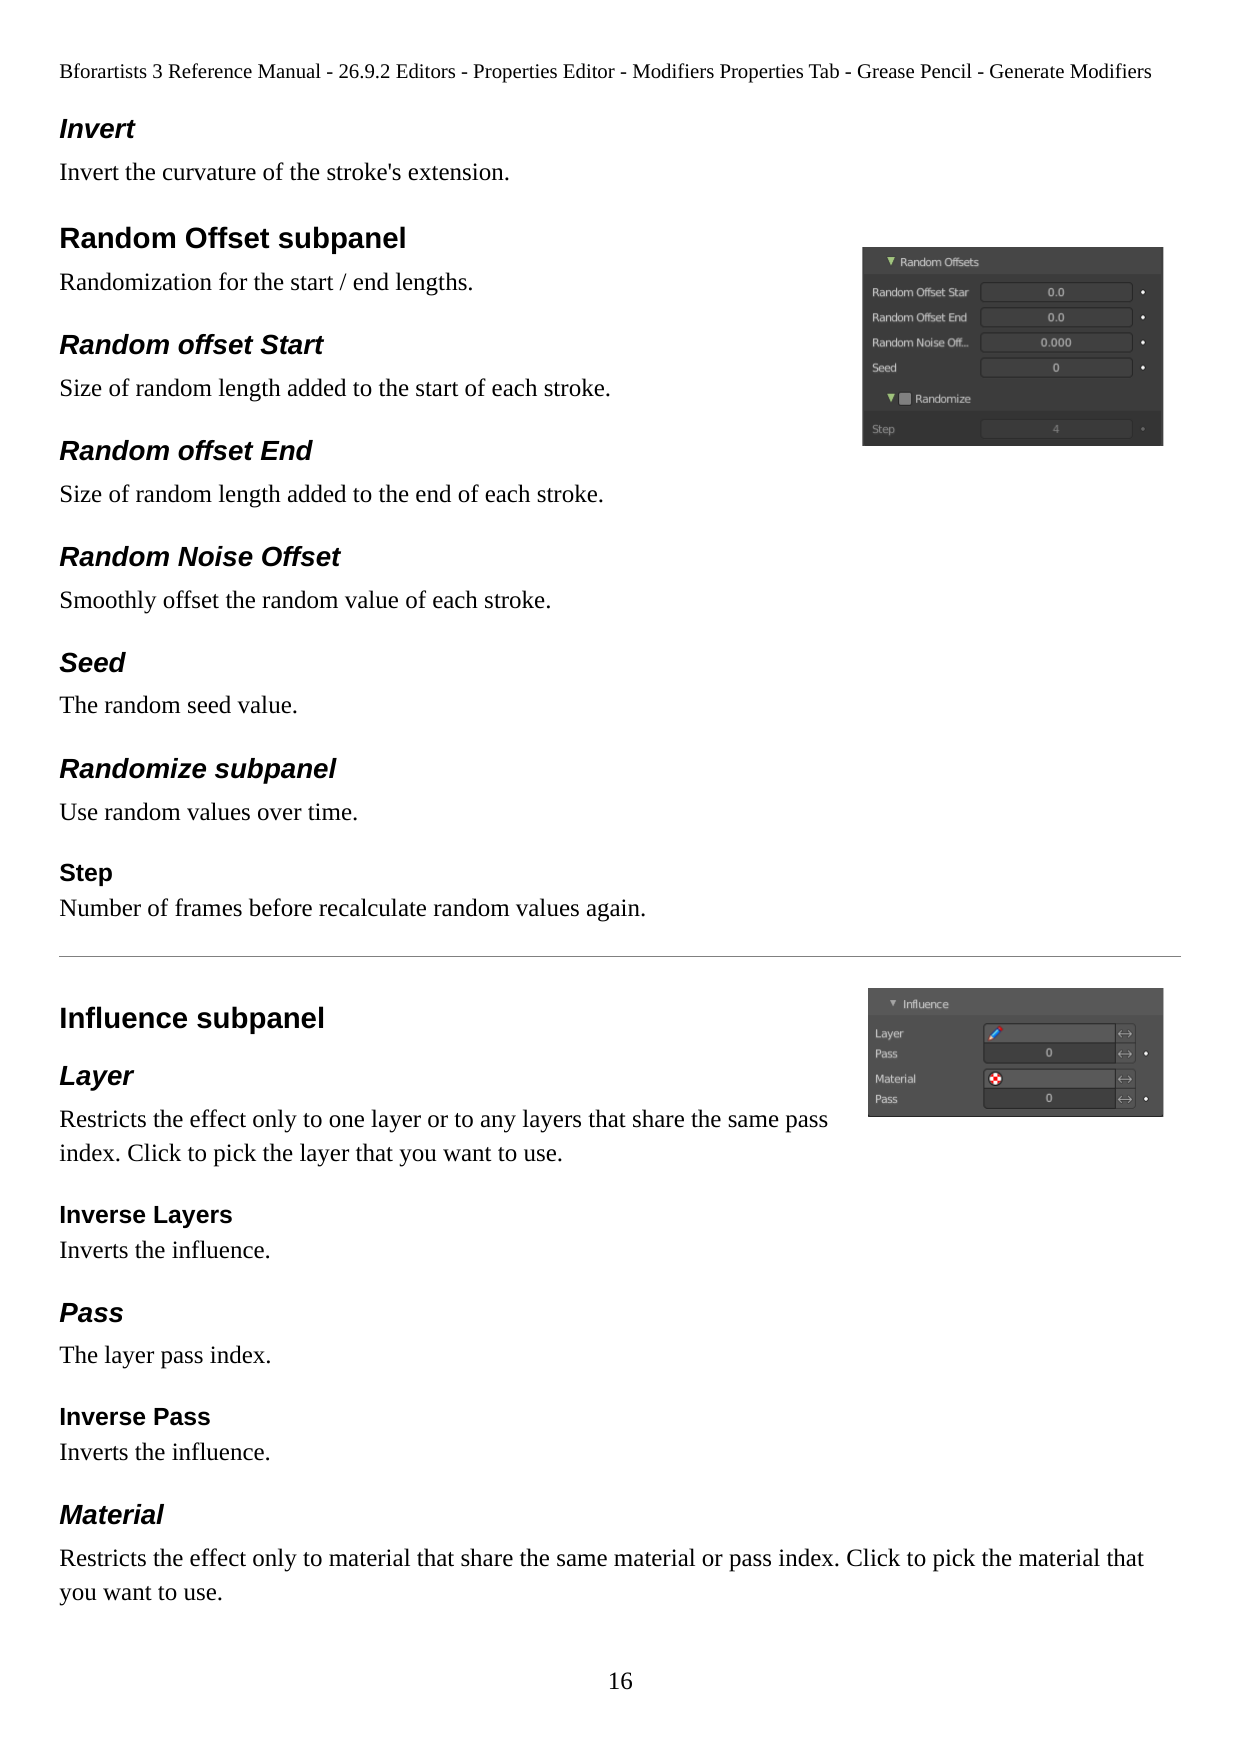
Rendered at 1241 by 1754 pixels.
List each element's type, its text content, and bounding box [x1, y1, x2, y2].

subtitle Random Offset subpanel [59, 221, 1181, 254]
subtitle Random Noise Offset [59, 540, 1181, 572]
subtitle Influence subpanel [59, 1001, 868, 1034]
text Restricts the effect only to one layer or to any layers that share the same pass index. Click to pick the layer that you want to use. [59, 1104, 1181, 1167]
subtitle Pass [59, 1296, 1181, 1328]
subtitle Material [59, 1498, 1181, 1530]
text Smoothly offset the random value of each stroke. [59, 585, 1181, 613]
text Size of random length added to the end of each stroke. [59, 479, 1181, 507]
text Size of random length added to the start of each stroke. [59, 373, 862, 402]
text Use random values over time. [59, 797, 1181, 825]
picture [862, 247, 1164, 446]
text The random seed value. [59, 691, 1181, 719]
text Number of frames before recalculate random values again. [59, 893, 1181, 922]
subtitle [1164, 328, 1181, 360]
subtitle Inverse Pass [59, 1402, 1181, 1431]
text Randomization for the start / end lengths. [59, 267, 862, 296]
subtitle Step [59, 858, 1181, 887]
subtitle [1164, 1001, 1181, 1034]
subtitle Randomize subpanel [59, 752, 1181, 784]
subtitle Layer [59, 1059, 868, 1091]
text Invert the curvature of the stroke's extension. [59, 157, 1181, 186]
text Inverts the influence. [59, 1437, 1181, 1466]
subtitle [1164, 1059, 1181, 1091]
subtitle Inverse Layers [59, 1200, 1181, 1228]
subtitle Random offset Start [59, 328, 862, 360]
picture [868, 988, 1164, 1117]
text The layer pass index. [59, 1341, 1181, 1369]
text Restricts the effect only to material that share the same material or pass index. Click to pick the material that you want to use. [59, 1543, 1181, 1606]
subtitle Invert [59, 113, 1181, 144]
subtitle Random offset End [59, 434, 1181, 466]
text Inverts the influence. [59, 1235, 1181, 1263]
subtitle Seed [59, 646, 1181, 678]
